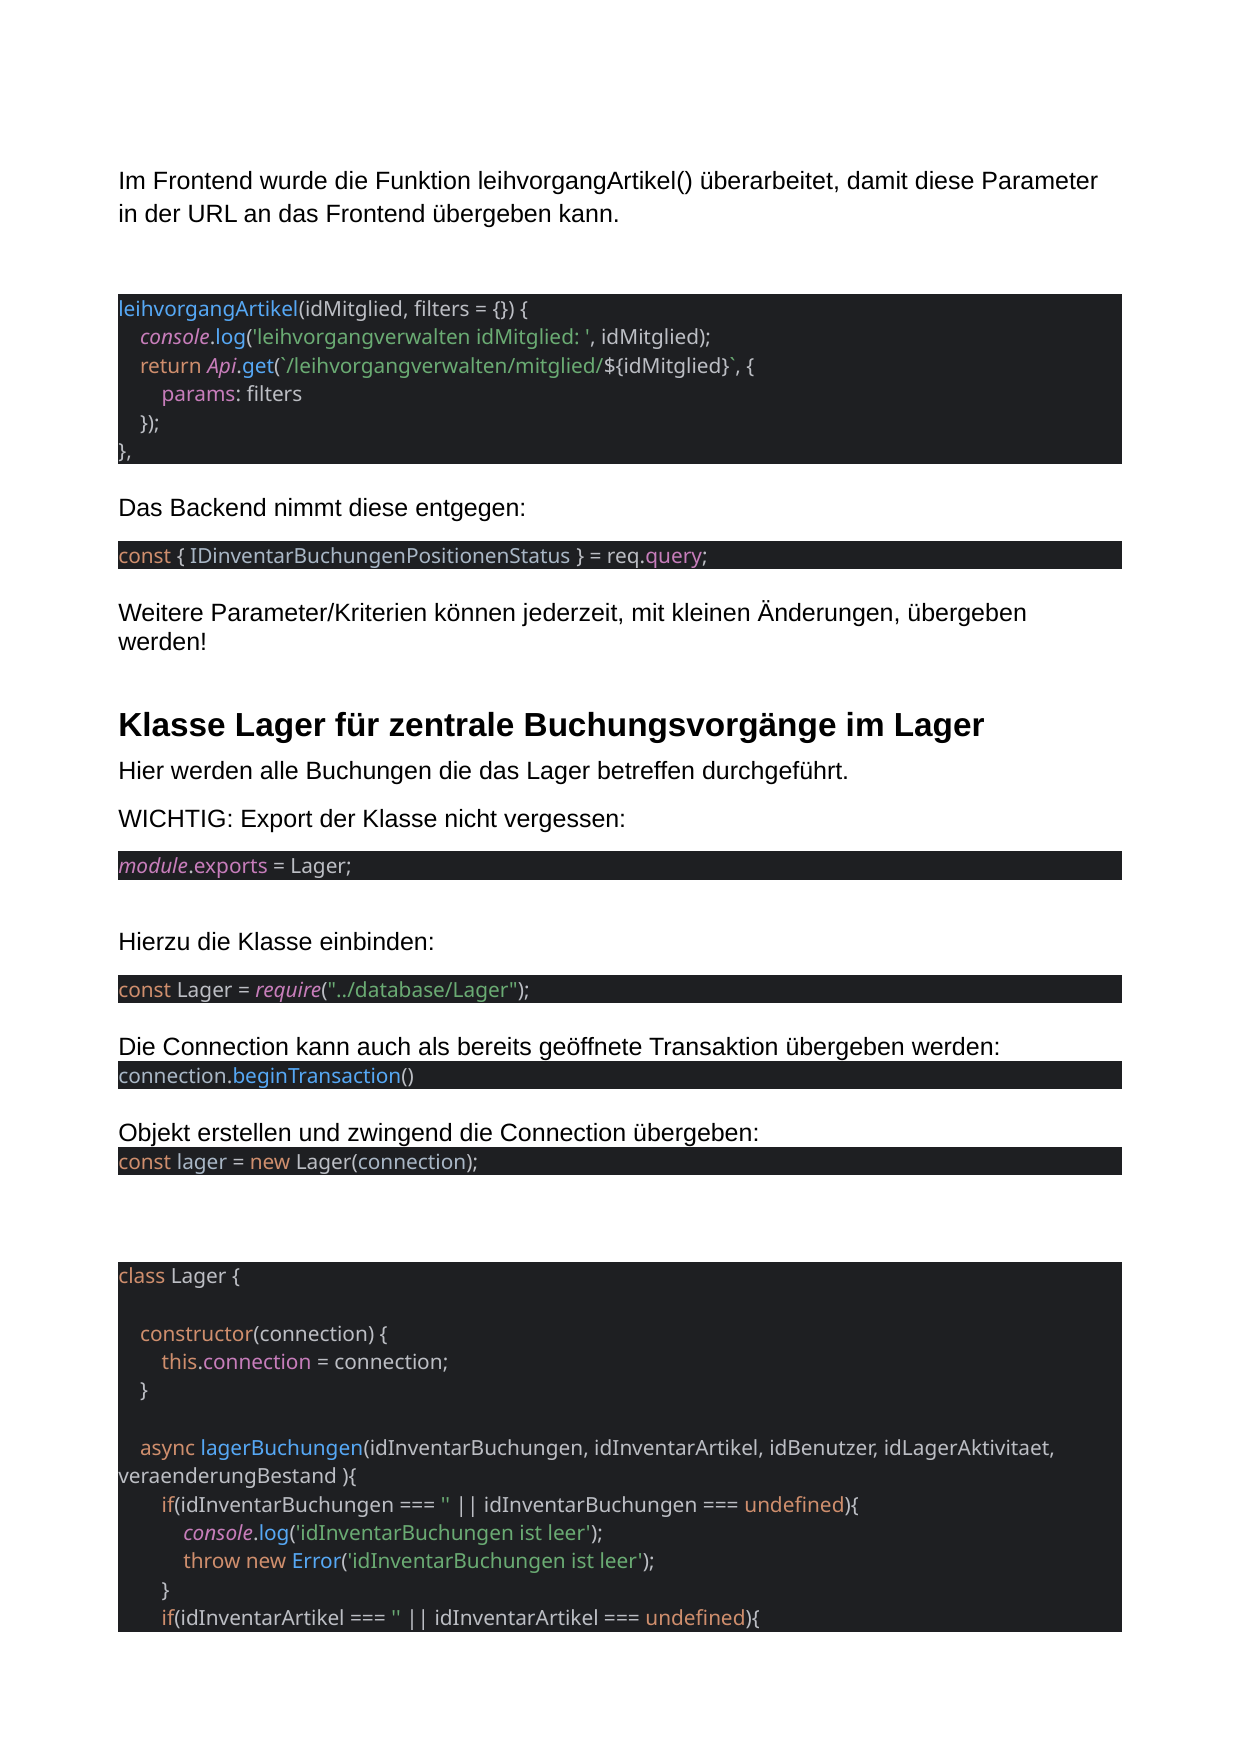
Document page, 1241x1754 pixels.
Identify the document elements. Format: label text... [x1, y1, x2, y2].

text Objekt erstellen und zwingend die Connection übergeben: [118, 1118, 1122, 1147]
text Weitere Parameter/Kriterien können jederzeit, mit kleinen Änderungen, übergeben werden! [118, 598, 1122, 656]
text Die Connection kann auch als bereits geöffnete Transaktion übergeben werden: [118, 1032, 1122, 1061]
text Im Frontend wurde die Funktion leihvorgangArtikel() überarbeitet, damit diese Parameter in der URL an das Frontend übergeben kann. [118, 166, 1122, 227]
text Hier werden alle Buchungen die das Lager betreffen durchgeführt. [118, 756, 1122, 785]
text const { IDinventarBuchungenPositionenStatus } = req.query; [118, 541, 1122, 569]
text Das Backend nimmt diese entgegen: [118, 493, 1122, 522]
text Hierzu die Klasse einbinden: [118, 927, 1122, 956]
text module.exports = Lager; [118, 851, 1122, 880]
text leihvorgangArtikel(idMitglied, filters = {}) { console.log('leihvorgangverwalten idMitglied: ', idMitglied); return Api.get(`/leihvorgangverwalten/mitglied/${idMitglied}`, { params: filters }); }, [118, 294, 1122, 464]
text const Lager = require("../database/Lager"); [118, 975, 1122, 1003]
text connection.beginTransaction() [118, 1061, 1122, 1089]
text const lager = new Lager(connection); [118, 1147, 1122, 1175]
text WICHTIG: Export der Klasse nicht vergessen: [118, 804, 1122, 832]
subtitle Klasse Lager für zentrale Buchungsvorgänge im Lager [118, 705, 1122, 744]
text class Lager { constructor(connection) { this.connection = connection; } async lagerBuchungen(idInventarBuchungen, idInventarArtikel, idBenutzer, idLagerAktivitaet, veraenderungBestand ){ if(idInventarBuchungen === '' || idInventarBuchungen === undefined){ console.log('idInventarBuchungen ist leer'); throw new Error('idInventarBuchungen ist leer'); } if(idInventarArtikel === '' || idInventarArtikel === undefined){ [118, 1262, 1122, 1632]
